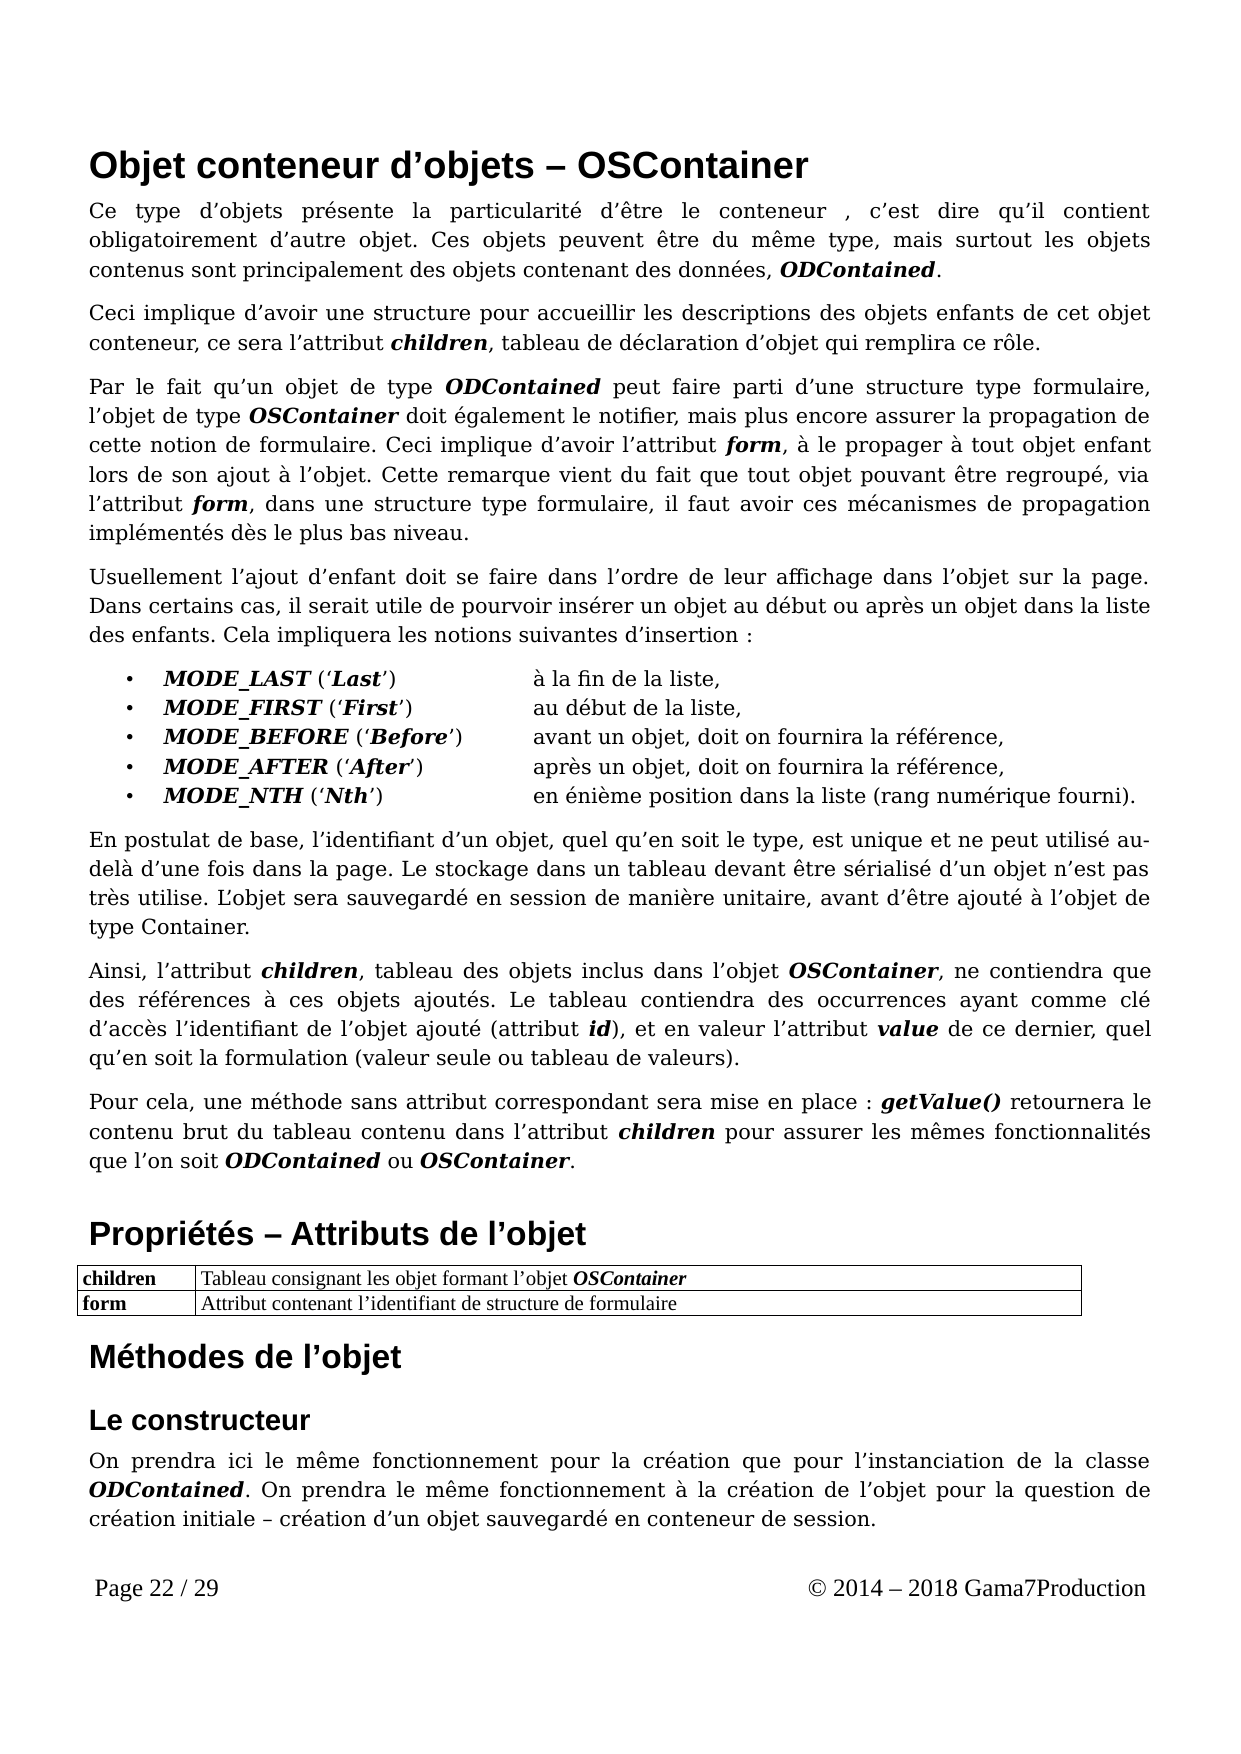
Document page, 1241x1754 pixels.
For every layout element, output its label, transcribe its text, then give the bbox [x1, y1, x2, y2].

text On prendra ici le même fonctionnement pour la création que pour l’instanciation de la classe ODContained. On prendra le même fonctionnement à la création de l’objet pour la question de création initiale – création d’un objet sauvegardé en conteneur de session. [88, 1449, 1152, 1532]
list MODE_BEFORE (‘Before’) avant un objet, doit on fournira la référence, [126, 725, 1152, 750]
list MODE_LAST (‘Last’) à la fin de la liste, [126, 666, 1152, 691]
table_header Tableau consignant les objet formant l’objet OSContainer [196, 1266, 1081, 1290]
text En postulat de base, l’identifiant d’un objet, quel qu’en soit le type, est unique et ne peut utilisé au-delà d’une fois dans la page. Le stockage dans un tableau devant être sérialisé d’un objet n’est pas très utilise. L’objet sera sauvegardé en session de manière unitaire, avant d’être ajouté à l’objet de type Container. [88, 828, 1152, 939]
subtitle Méthodes de l’objet [88, 1337, 1152, 1376]
text Ce type d’objets présente la particularité d’être le conteneur , c’est dire qu’il contient obligatoirement d’autre objet. Ces objets peuvent être du même type, mais surtout les objets contenus sont principalement des objets contenant des données, ODContained. [88, 199, 1152, 282]
text Par le fait qu’un objet de type ODContained peut faire parti d’une structure type formulaire, l’objet de type OSContainer doit également le notifier, mais plus encore assurer la propagation de cette notion de formulaire. Ceci implique d’avoir l’attribut form, à le propager à tout objet enfant lors de son ajout à l’objet. Cette remarque vient du fait que tout objet pouvant être regroupé, via l’attribut form, dans une structure type formulaire, il faut avoir ces mécanismes de propagation implémentés dès le plus bas niveau. [88, 374, 1152, 545]
list MODE_NTH (‘Nth’) en énième position dans la liste (rang numérique fourni). [126, 784, 1152, 808]
table_header children [78, 1266, 195, 1290]
list MODE_FIRST (‘First’) au début de la liste, [126, 696, 1152, 720]
subtitle Propriétés – Attributs de l’objet [88, 1214, 1152, 1252]
table_cell Attribut contenant l’identifiant de structure de formulaire [196, 1291, 1081, 1315]
text Ainsi, l’attribut children, tableau des objets inclus dans l’objet OSContainer, ne contiendra que des références à ces objets ajoutés. Le tableau contiendra des occurrences ayant comme clé d’accès l’identifiant de l’objet ajouté (attribut id), et en valeur l’attribut value de ce dernier, quel qu’en soit la formulation (valeur seule ou tableau de valeurs). [88, 959, 1152, 1071]
list MODE_AFTER (‘After’) après un objet, doit on fournira la référence, [126, 754, 1152, 779]
subtitle Objet conteneur d’objets – OSContainer [88, 143, 1152, 187]
table_cell form [78, 1291, 195, 1315]
text Pour cela, une méthode sans attribut correspondant sera mise en place : getValue() retournera le contenu brut du tableau contenu dans l’attribut children pour assurer les mêmes fonctionnalités que l’on soit ODContained ou OSContainer. [88, 1090, 1152, 1173]
text Ceci implique d’avoir une structure pour accueillir les descriptions des objets enfants de cet objet conteneur, ce sera l’attribut children, tableau de déclaration d’objet qui remplira ce rôle. [88, 301, 1152, 355]
text Usuellement l’ajout d’enfant doit se faire dans l’ordre de leur affichage dans l’objet sur la page. Dans certains cas, il serait utile de pourvoir insérer un objet au début ou après un objet dans la liste des enfants. Cela impliquera les notions suivantes d’insertion : [88, 565, 1152, 647]
subtitle Le constructeur [88, 1403, 1152, 1436]
